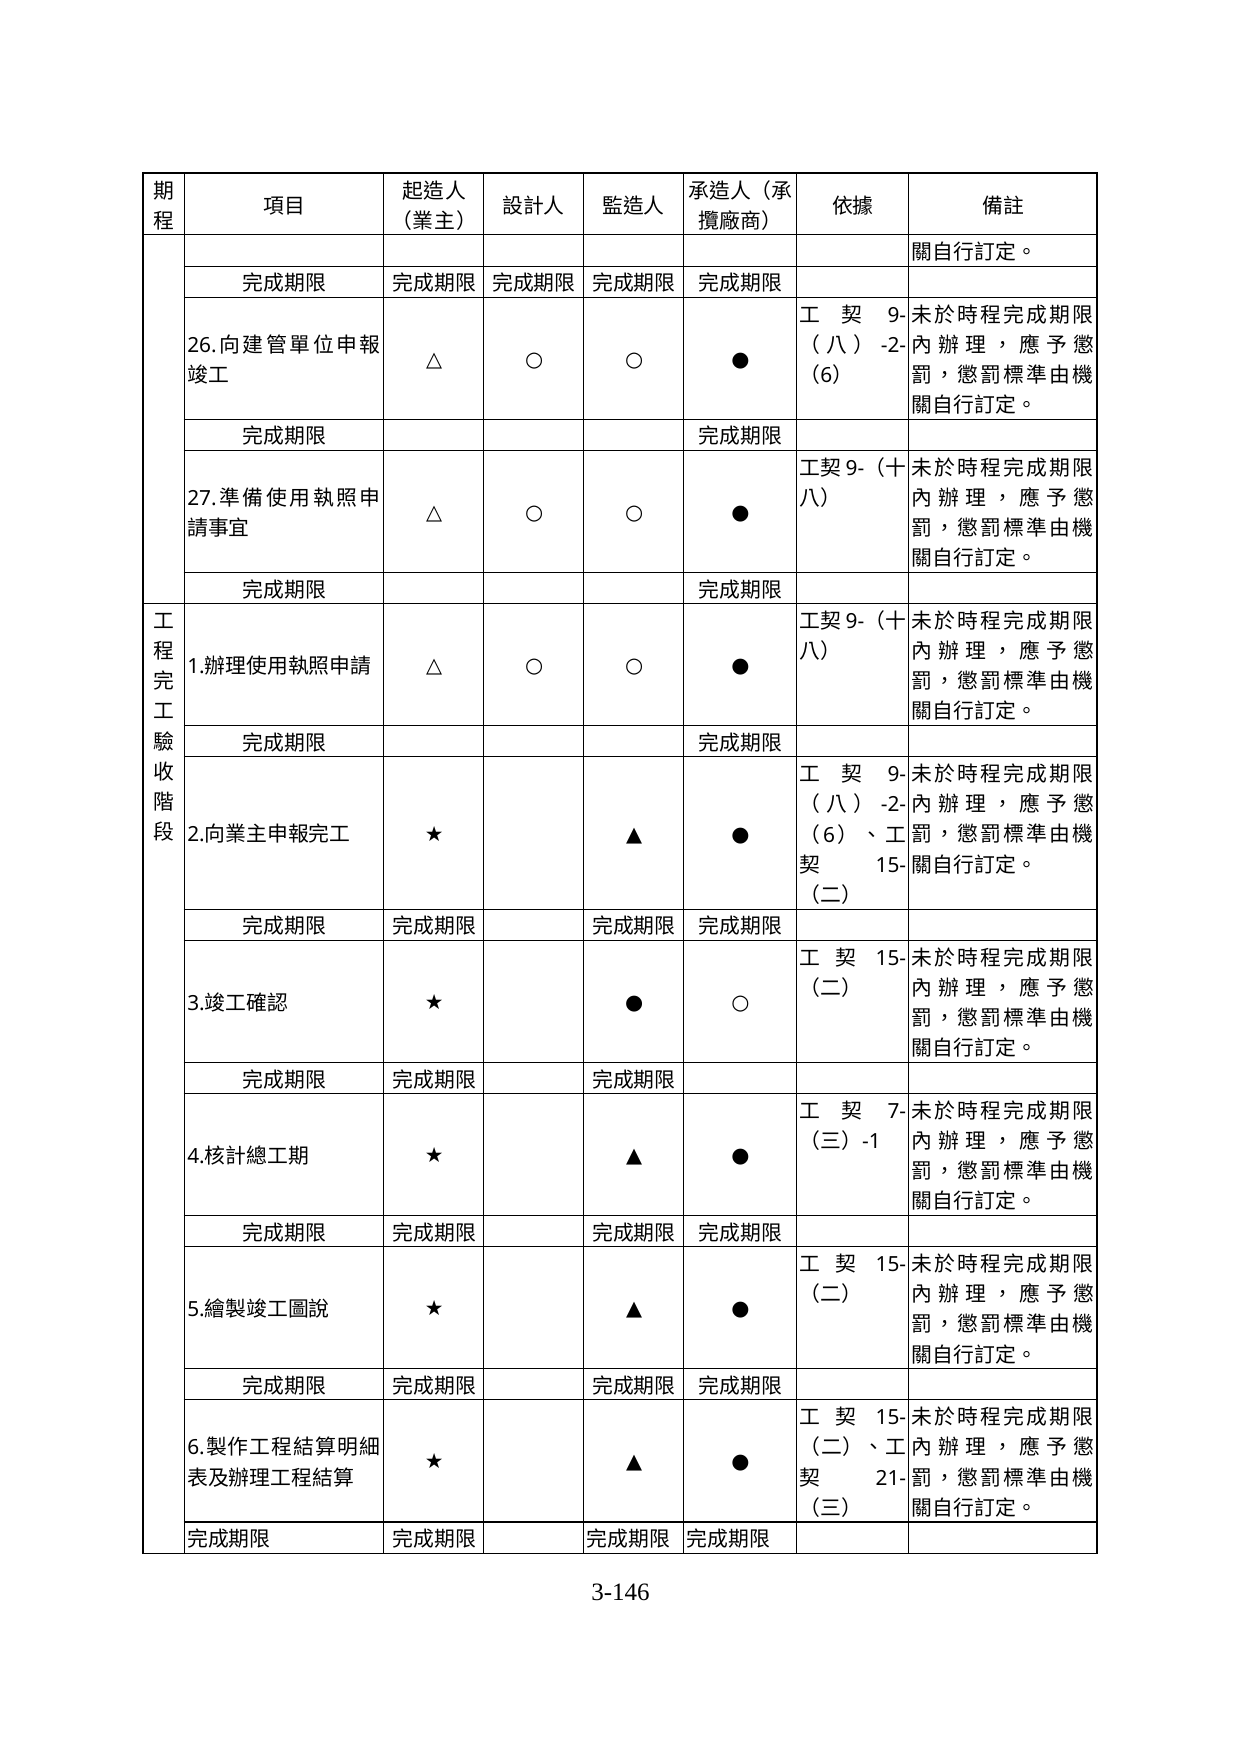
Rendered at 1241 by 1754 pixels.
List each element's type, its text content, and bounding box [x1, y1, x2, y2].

table_cell ● [684, 1400, 796, 1521]
table_header 期程 [144, 174, 184, 234]
table_cell [797, 573, 908, 603]
table_cell 工契7-（三）-1 [797, 1094, 908, 1215]
table_cell ★ [384, 1094, 483, 1215]
table_cell ● [684, 451, 796, 572]
table_cell [797, 235, 908, 266]
table_cell 6.製作工程結算明細表及辦理工程結算 [185, 1400, 383, 1521]
table_cell 完成期限 [384, 1369, 483, 1399]
table_cell ▲ [584, 1247, 683, 1368]
table_cell [484, 1216, 583, 1246]
table_cell △ [384, 604, 483, 725]
table_cell 完成期限 [384, 910, 483, 940]
table_cell 完成期限 [584, 1063, 683, 1093]
table_cell 完成期限 [185, 1216, 383, 1246]
table_cell [384, 420, 483, 450]
table_cell ★ [384, 1247, 483, 1368]
table_cell 未於時程完成期限內辦理，應予懲罰，懲罰標準由機關自行訂定。 [909, 298, 1096, 419]
table_cell [909, 267, 1096, 297]
table_cell ● [684, 298, 796, 419]
table_cell [484, 573, 583, 603]
table_cell [484, 757, 583, 909]
table_cell [185, 235, 383, 266]
table_cell ● [684, 1247, 796, 1368]
table_cell [909, 726, 1096, 756]
table_cell 完成期限 [484, 267, 583, 297]
table_cell 工契9-（八）-2-（6） [797, 298, 908, 419]
table_cell 工契9-（十八） [797, 451, 908, 572]
table_cell [584, 573, 683, 603]
table_cell ● [684, 757, 796, 909]
table_cell 完成期限 [384, 1523, 483, 1553]
table_cell 完成期限 [684, 267, 796, 297]
table_cell [384, 235, 483, 266]
table_cell 完成期限 [684, 573, 796, 603]
table_cell 工契15-（二） [797, 1247, 908, 1368]
table_cell 完成期限 [185, 726, 383, 756]
table_cell 完成期限 [684, 1369, 796, 1399]
table_cell [484, 726, 583, 756]
table_cell [797, 726, 908, 756]
table_cell 未於時程完成期限內辦理，應予懲罰，懲罰標準由機關自行訂定。 [909, 1400, 1096, 1521]
table_cell [144, 235, 184, 603]
table_cell [909, 1216, 1096, 1246]
table_cell 完成期限 [185, 1369, 383, 1399]
table_cell ● [684, 1094, 796, 1215]
table_cell [484, 1523, 583, 1553]
table_cell 完成期限 [185, 1523, 383, 1553]
table_header 承造人（承攬廠商） [684, 174, 796, 234]
table_cell 5.繪製竣工圖說 [185, 1247, 383, 1368]
table_cell ▲ [584, 1400, 683, 1521]
table_cell 完成期限 [384, 267, 483, 297]
table_cell △ [384, 451, 483, 572]
table_cell ▲ [584, 1094, 683, 1215]
table_cell ★ [384, 941, 483, 1062]
table_cell [909, 1523, 1096, 1553]
table_cell 關自行訂定。 [909, 235, 1096, 266]
table_header 依據 [797, 174, 908, 234]
table_header 項目 [185, 174, 383, 234]
table_cell [484, 1400, 583, 1521]
table_cell [384, 726, 483, 756]
table_cell ○ [484, 604, 583, 725]
table_cell [584, 726, 683, 756]
table_cell [797, 1216, 908, 1246]
table_cell [909, 573, 1096, 603]
table_cell ○ [584, 298, 683, 419]
table_cell ● [584, 941, 683, 1062]
table_cell 完成期限 [684, 1523, 796, 1553]
table_cell 完成期限 [584, 1216, 683, 1246]
table_cell ○ [584, 604, 683, 725]
table_cell 未於時程完成期限內辦理，應予懲罰，懲罰標準由機關自行訂定。 [909, 451, 1096, 572]
table_cell ○ [684, 941, 796, 1062]
table_cell 完成期限 [584, 1523, 683, 1553]
table_cell [797, 910, 908, 940]
table_cell [484, 420, 583, 450]
table_cell [797, 1369, 908, 1399]
table_cell 未於時程完成期限內辦理，應予懲罰，懲罰標準由機關自行訂定。 [909, 1247, 1096, 1368]
table_cell 工程完工驗收階段 [144, 604, 184, 1553]
table_cell [484, 1094, 583, 1215]
table_cell 27.準備使用執照申請事宜 [185, 451, 383, 572]
table_cell 工契9-（八）-2-（6）、工契15-（二） [797, 757, 908, 909]
table_cell [797, 1523, 908, 1553]
table_cell 完成期限 [185, 420, 383, 450]
table_cell 完成期限 [185, 1063, 383, 1093]
table_cell 完成期限 [584, 267, 683, 297]
table_cell [909, 420, 1096, 450]
table_cell 4.核計總工期 [185, 1094, 383, 1215]
table_cell [484, 1247, 583, 1368]
table_cell 未於時程完成期限內辦理，應予懲罰，懲罰標準由機關自行訂定。 [909, 604, 1096, 725]
table_cell 完成期限 [684, 420, 796, 450]
table_cell [384, 573, 483, 603]
table_cell 未於時程完成期限內辦理，應予懲罰，懲罰標準由機關自行訂定。 [909, 1094, 1096, 1215]
table_header 起造人（業主） [384, 174, 483, 234]
table_header 設計人 [484, 174, 583, 234]
table_cell [684, 235, 796, 266]
table_cell 完成期限 [185, 910, 383, 940]
table_cell 完成期限 [584, 1369, 683, 1399]
table_cell [909, 1369, 1096, 1399]
table_cell ▲ [584, 757, 683, 909]
table_cell 完成期限 [384, 1063, 483, 1093]
table_cell ● [684, 604, 796, 725]
table_cell 未於時程完成期限內辦理，應予懲罰，懲罰標準由機關自行訂定。 [909, 757, 1096, 909]
table_cell [909, 1063, 1096, 1093]
table_header 備註 [909, 174, 1096, 234]
table_cell 2.向業主申報完工 [185, 757, 383, 909]
table_cell 工契9-（十八） [797, 604, 908, 725]
table_cell 完成期限 [584, 910, 683, 940]
table_cell 工契15-（二）、工契21-（三） [797, 1400, 908, 1521]
table_cell [584, 420, 683, 450]
table_cell [484, 1369, 583, 1399]
table_cell [484, 1063, 583, 1093]
table_cell 26.向建管單位申報竣工 [185, 298, 383, 419]
table_cell [484, 910, 583, 940]
table_cell [484, 235, 583, 266]
table_cell ★ [384, 1400, 483, 1521]
table_cell [797, 420, 908, 450]
table_cell ★ [384, 757, 483, 909]
table_cell ○ [584, 451, 683, 572]
table_cell [909, 910, 1096, 940]
table_cell [584, 235, 683, 266]
table_cell 完成期限 [684, 910, 796, 940]
table_cell ○ [484, 451, 583, 572]
table_cell 1.辦理使用執照申請 [185, 604, 383, 725]
table_cell 完成期限 [384, 1216, 483, 1246]
table_cell 完成期限 [684, 1216, 796, 1246]
table_cell 未於時程完成期限內辦理，應予懲罰，懲罰標準由機關自行訂定。 [909, 941, 1096, 1062]
table_header 監造人 [584, 174, 683, 234]
table_cell 完成期限 [684, 726, 796, 756]
table_cell 完成期限 [185, 267, 383, 297]
table_cell [797, 1063, 908, 1093]
table_cell 工契15-（二） [797, 941, 908, 1062]
table_cell △ [384, 298, 483, 419]
table_cell [797, 267, 908, 297]
table_cell 3.竣工確認 [185, 941, 383, 1062]
table_cell [484, 941, 583, 1062]
table_cell [684, 1063, 796, 1093]
table_cell 完成期限 [185, 573, 383, 603]
table_cell ○ [484, 298, 583, 419]
